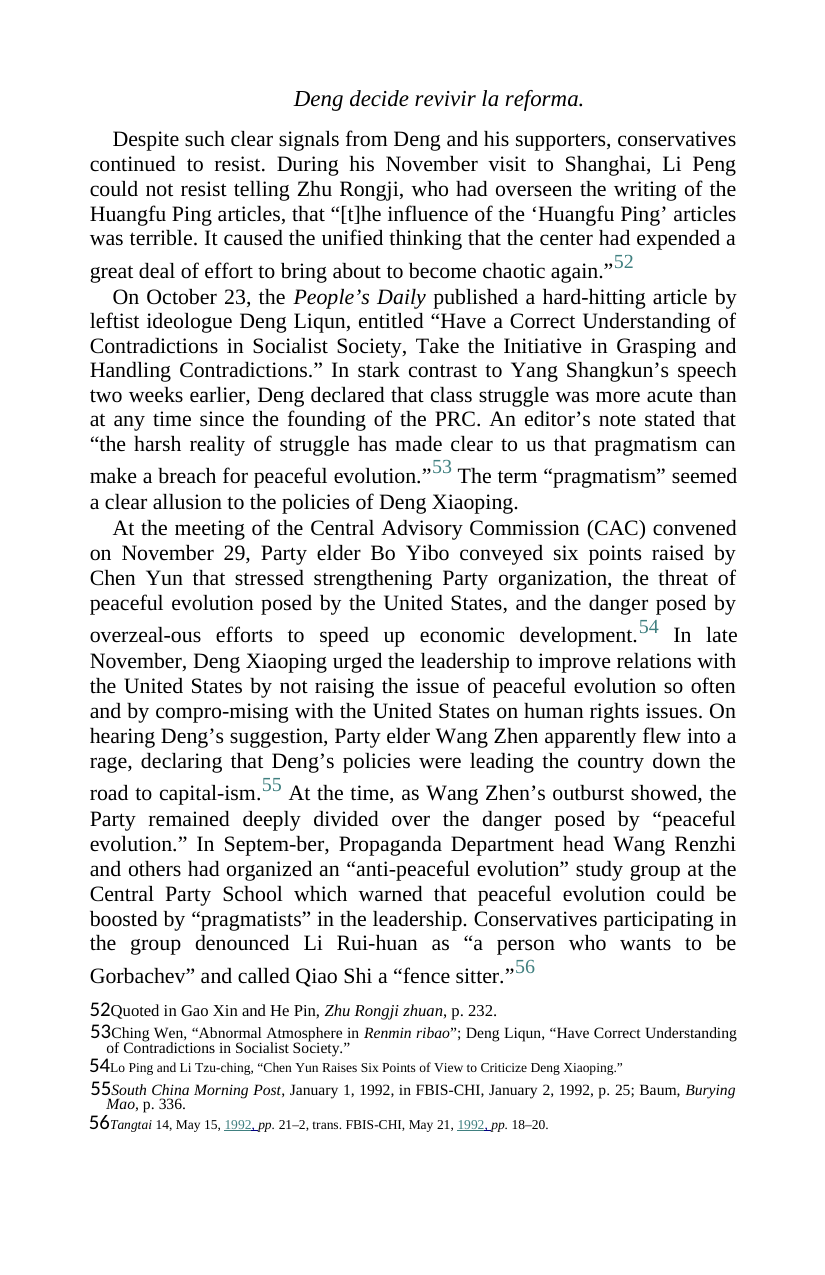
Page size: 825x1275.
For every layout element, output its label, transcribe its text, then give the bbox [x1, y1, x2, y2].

list Lo Ping and Li Tzu-ching, “Chen Yun Raises Six Points of View to Criticize Deng Xiaoping.” [89, 1057, 737, 1077]
list Ching Wen, “Abnormal Atmosphere in Renmin ribao”; Deng Liqun, “Have Correct Understanding of Contradictions in Socialist Society.” [90, 1023, 737, 1056]
text Despite such clear signals from Deng and his supporters, conservatives continued to resist. During his November visit to Shanghai, Li Peng could not resist telling Zhu Rongji, who had overseen the writing of the Huangfu Ping articles, that “[t]he influence of the ‘Huangfu Ping’ articles was terrible. It caused the unified thinking that the center had expended a great deal of effort to bring about to become chaotic again.”52 [89, 127, 737, 285]
text At the meeting of the Central Advisory Commission (CAC) convened on November 29, Party elder Bo Yibo conveyed six points raised by Chen Yun that stressed strengthening Party organization, the threat of peaceful evolution posed by the United States, and the danger posed by overzeal-ous efforts to speed up economic development.54 In late November, Deng Xiaoping urged the leadership to improve relations with the United States by not raising the issue of peaceful evolution so often and by compro-mising with the United States on human rights issues. On hearing Deng’s suggestion, Party elder Wang Zhen apparently flew into a rage, declaring that Deng’s policies were leading the country down the road to capital-ism.55 At the time, as Wang Zhen’s outburst showed, the Party remained deeply divided over the danger posed by “peaceful evolution.” In Septem-ber, Propaganda Department head Wang Renzhi and others had organized an “anti-peaceful evolution” study group at the Central Party School which warned that peaceful evolution could be boosted by “pragmatists” in the leadership. Conservatives participating in the group denounced Li Rui-huan as “a person who wants to be Gorbachev” and called Qiao Shi a “fence sitter.”56 [89, 516, 737, 990]
list Quoted in Gao Xin and He Pin, Zhu Rongji zhuan, p. 232. [89, 996, 737, 1021]
list South China Morning Post, January 1, 1992, in FBIS-CHI, January 2, 1992, p. 25; Baum, Burying Mao, p. 336. [90, 1079, 737, 1113]
text On October 23, the People’s Daily published a hard-hitting article by leftist ideologue Deng Liqun, entitled “Have a Correct Understanding of Contradictions in Socialist Society, Take the Initiative in Grasping and Handling Contradictions.” In stark contrast to Yang Shangkun’s speech two weeks earlier, Deng declared that class struggle was more acute than at any time since the founding of the PRC. An editor’s note stated that “the harsh reality of struggle has made clear to us that pragmatism can make a breach for peaceful evolution.”53 The term “pragmatism” seemed a clear allusion to the policies of Deng Xiaoping. [89, 285, 737, 514]
table_header [625, 84, 737, 111]
table_header Deng decide revivir la reforma. [294, 84, 625, 111]
list Tangtai 14, May 15, 1992, pp. 21–2, trans. FBIS-CHI, May 21, 1992, pp. 18–20. [89, 1113, 737, 1133]
